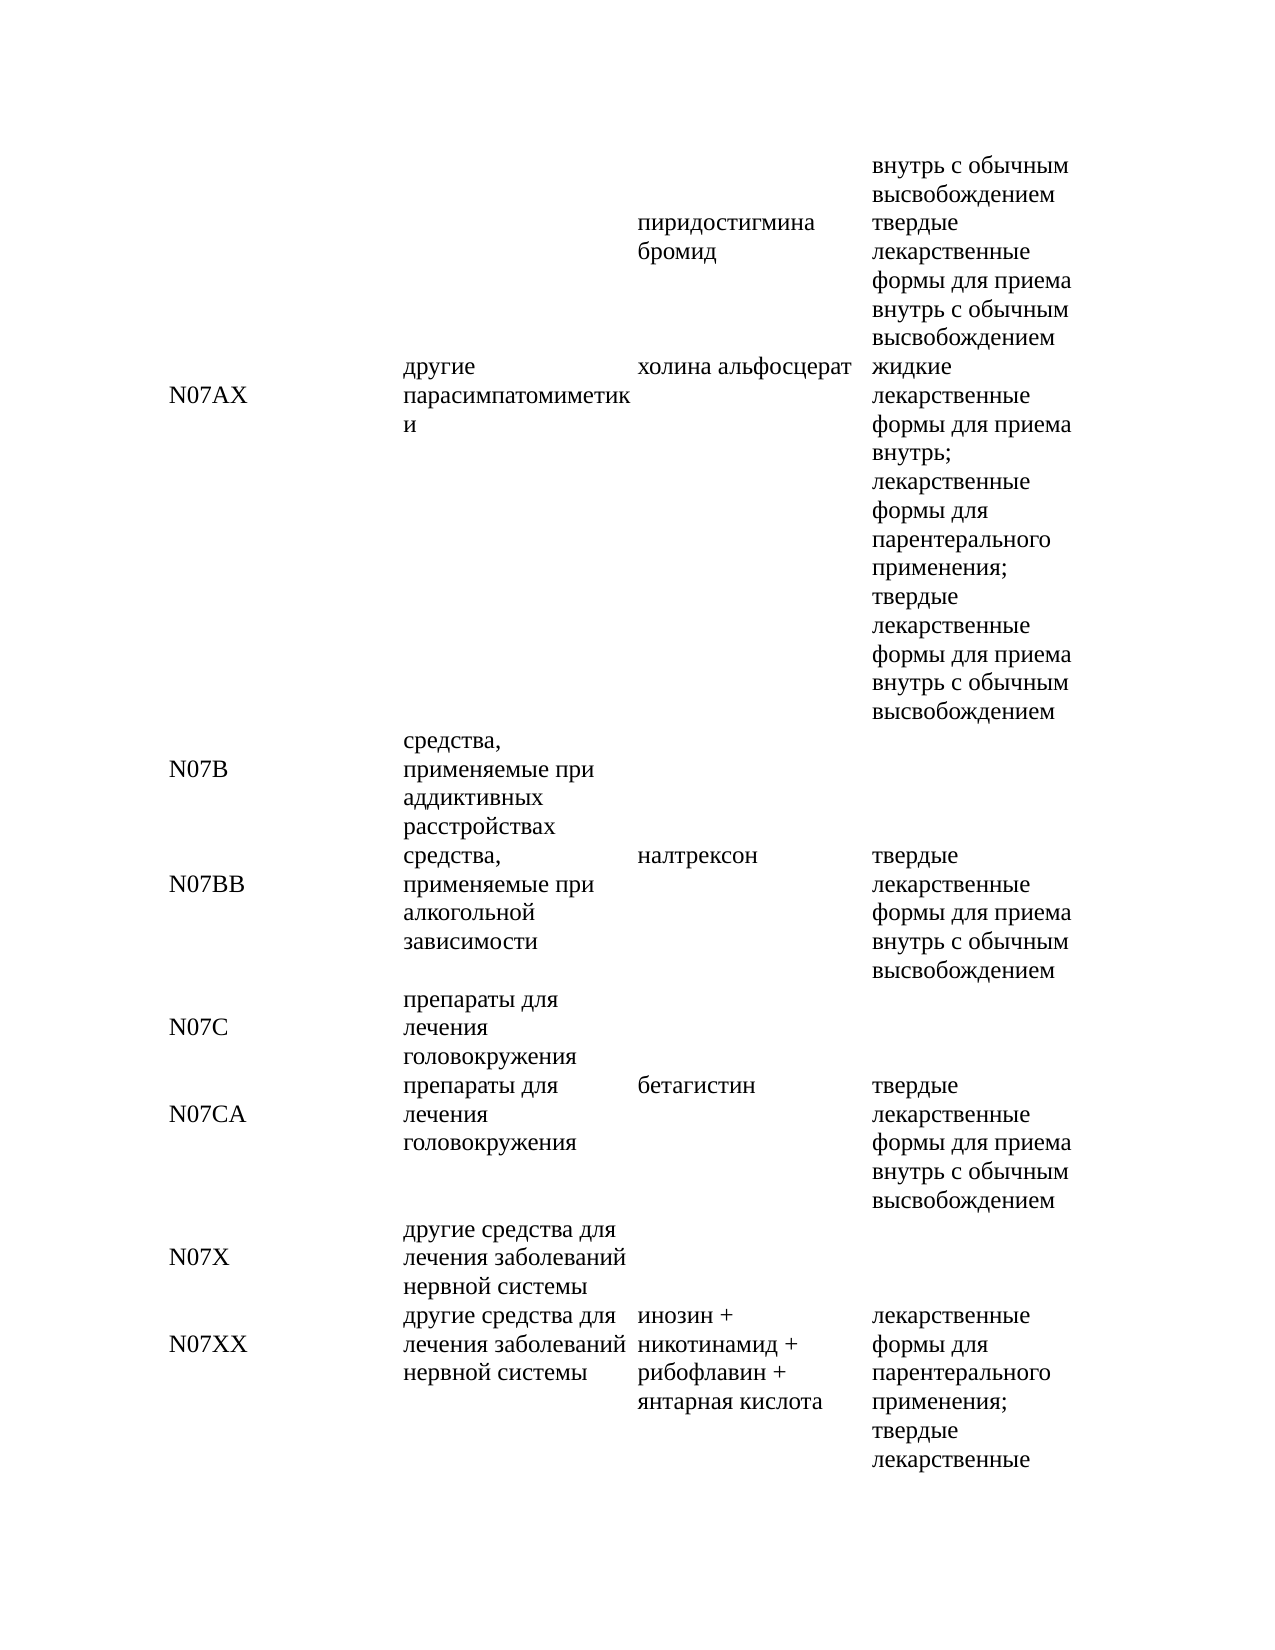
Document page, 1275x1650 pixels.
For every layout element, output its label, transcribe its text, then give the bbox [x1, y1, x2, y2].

table_cell [872, 725, 1106, 840]
table_cell другие средства для лечения заболеваний нервной системы [403, 1214, 637, 1300]
table_cell [638, 725, 872, 840]
table_cell бетагистин [638, 1070, 872, 1214]
table_cell холина альфосцерат [638, 351, 872, 725]
table_cell твердые лекарственные формы для приема внутрь с обычным высвобождением [872, 208, 1106, 351]
table_cell внутрь с обычным высвобождением [872, 150, 1106, 207]
table_cell N07BB [169, 840, 403, 984]
table_cell другие средства для лечения заболеваний нервной системы [403, 1300, 637, 1472]
table_cell [872, 984, 1106, 1070]
table_cell средства, применяемые при алкогольной зависимости [403, 840, 637, 984]
table_cell инозин + никотинамид + рибофлавин + янтарная кислота [638, 1300, 872, 1472]
table_cell налтрексон [638, 840, 872, 984]
table_cell N07B [169, 725, 403, 840]
table_cell N07X [169, 1214, 403, 1300]
table_cell твердые лекарственные формы для приема внутрь с обычным высвобождением [872, 840, 1106, 984]
table_cell [638, 1214, 872, 1300]
table_cell другие парасимпатомиметики [403, 351, 637, 725]
table_cell жидкие лекарственные формы для приема внутрь; лекарственные формы для парентерального применения; твердые лекарственные формы для приема внутрь с обычным высвобождением [872, 351, 1106, 725]
table_cell средства, применяемые при аддиктивных расстройствах [403, 725, 637, 840]
table_cell [872, 1214, 1106, 1300]
table_cell N07C [169, 984, 403, 1070]
table_cell [403, 150, 637, 351]
table_cell [638, 150, 872, 207]
table_cell N07AX [169, 351, 403, 725]
table_cell [169, 150, 403, 351]
table_cell N07XX [169, 1300, 403, 1472]
table_cell пиридостигмина бромид [638, 208, 872, 351]
table_cell препараты для лечения головокружения [403, 984, 637, 1070]
table_cell лекарственные формы для парентерального применения; твердые лекарственные [872, 1300, 1106, 1472]
table_cell [638, 984, 872, 1070]
table_cell препараты для лечения головокружения [403, 1070, 637, 1214]
table_cell N07CA [169, 1070, 403, 1214]
table_cell твердые лекарственные формы для приема внутрь с обычным высвобождением [872, 1070, 1106, 1214]
